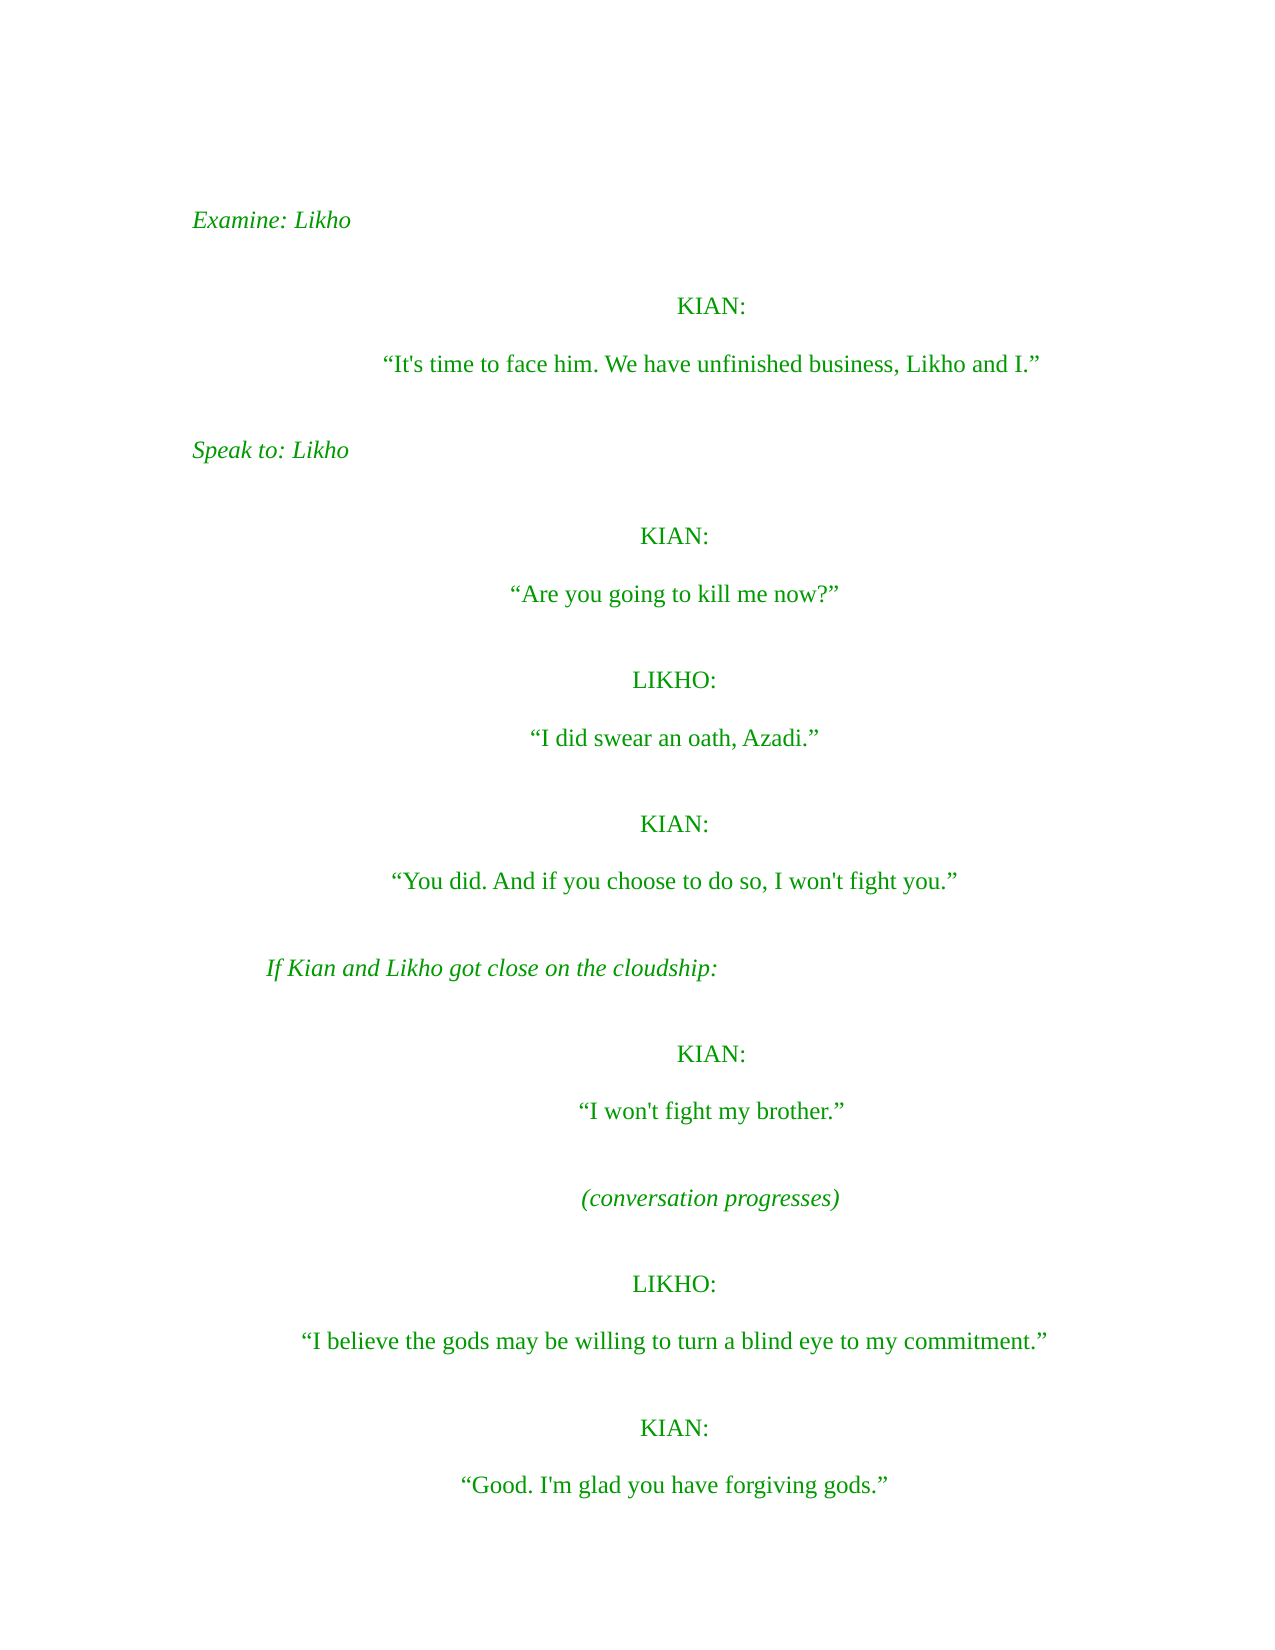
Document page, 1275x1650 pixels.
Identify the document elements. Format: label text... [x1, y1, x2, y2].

text Speak to: Likho [118, 435, 1157, 464]
text KIAN: [118, 1413, 1157, 1441]
text KIAN: [118, 809, 1157, 838]
text LIKHO: [118, 665, 1157, 694]
text “Good. I'm glad you have forgiving gods.” [118, 1470, 1157, 1499]
text Examine: Likho [118, 205, 1157, 234]
text (conversation progresses) [118, 1183, 1157, 1211]
text If Kian and Likho got close on the cloudship: [118, 953, 1157, 981]
text KIAN: [118, 521, 1157, 550]
text KIAN: [118, 1039, 1157, 1068]
text “I believe the gods may be willing to turn a blind eye to my commitment.” [118, 1326, 1157, 1355]
text “It's time to face him. We have unfinished business, Likho and I.” [118, 349, 1157, 378]
text “I won't fight my brother.” [118, 1096, 1157, 1125]
text KIAN: [118, 291, 1157, 320]
text “I did swear an oath, Azadi.” [118, 723, 1157, 751]
text “You did. And if you choose to do so, I won't fight you.” [118, 866, 1157, 895]
text “Are you going to kill me now?” [118, 579, 1157, 608]
text LIKHO: [118, 1269, 1157, 1298]
